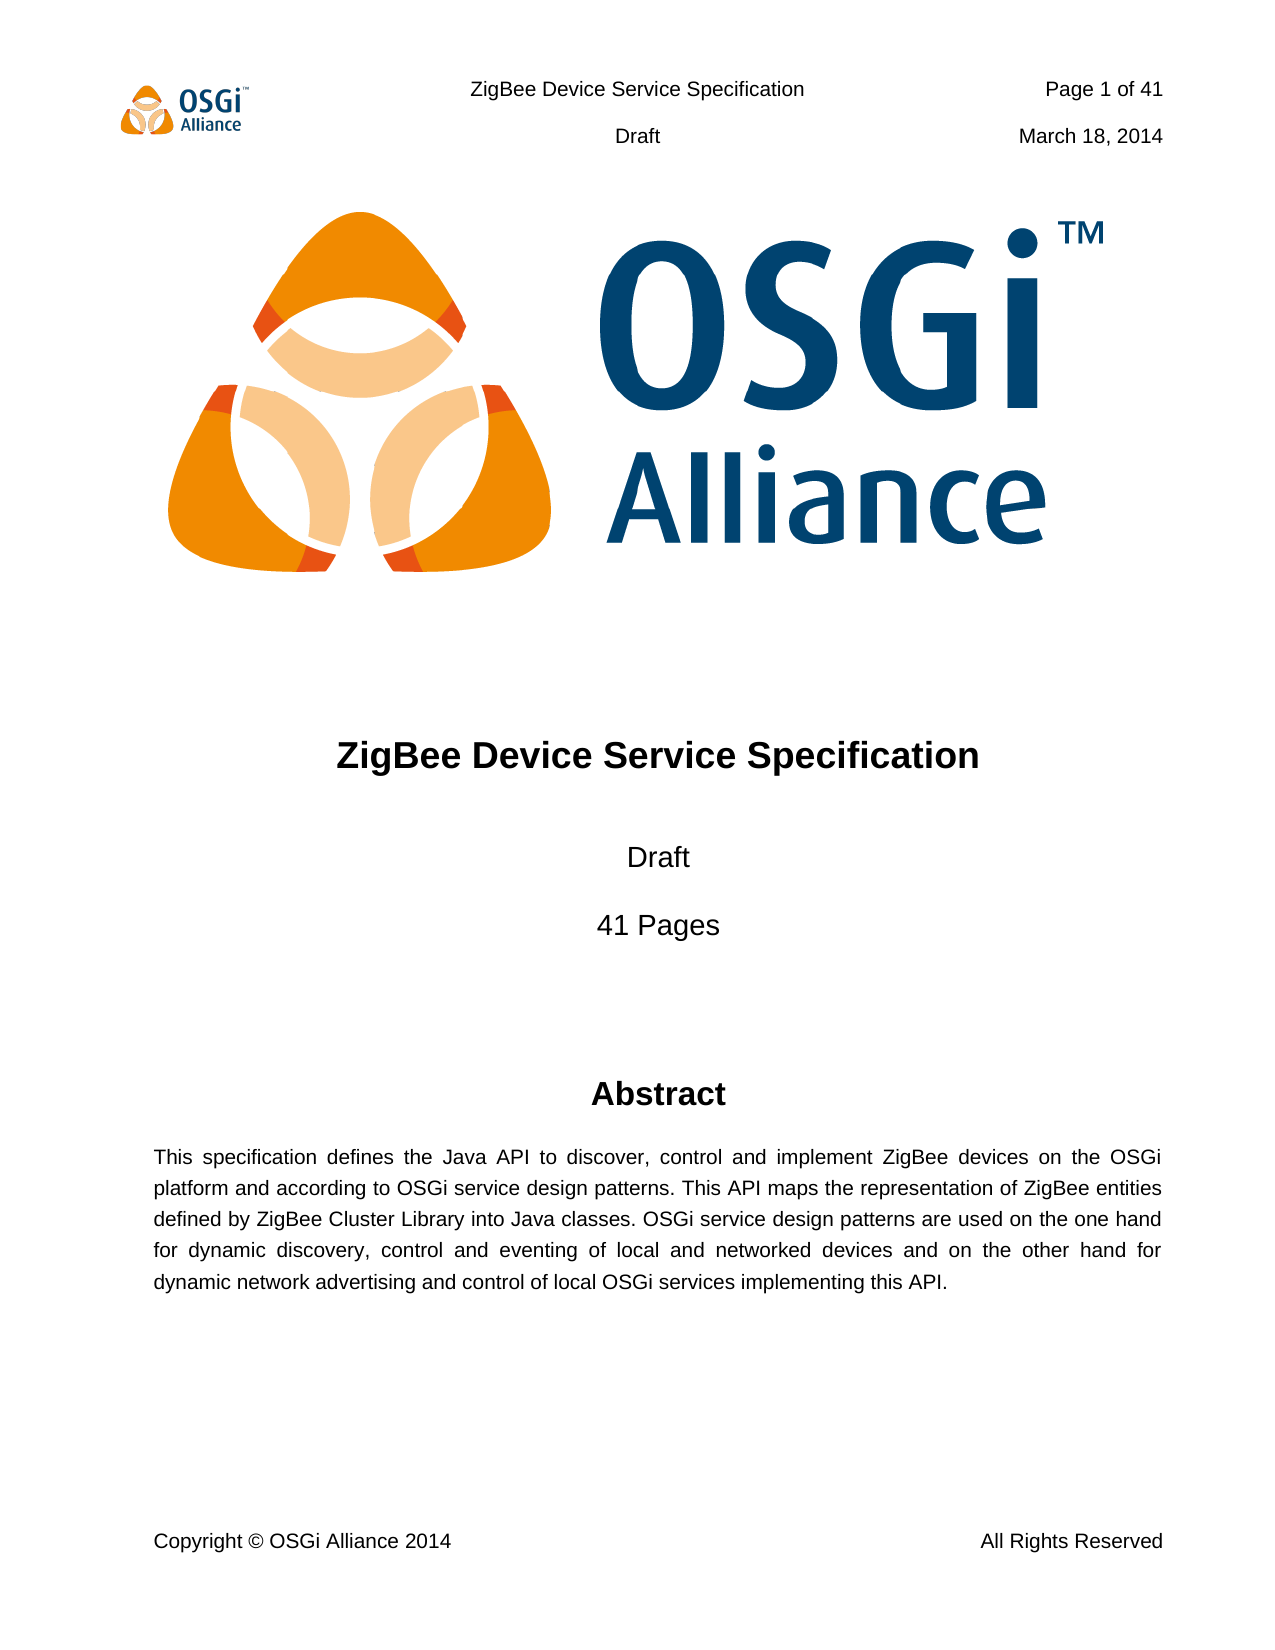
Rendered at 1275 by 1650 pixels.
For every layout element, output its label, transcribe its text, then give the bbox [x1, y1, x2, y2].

picture [113, 78, 257, 142]
text This specification defines the Java API to discover, control and implement ZigBee devices on the OSGi platform and according to OSGi service design patterns. This API maps the representation of ZigBee entities defined by ZigBee Cluster Library into Java classes. OSGi service design patterns are used on the one hand for dynamic discovery, control and eventing of local and networked devices and on the other hand for dynamic network advertising and control of local OSGi services implementing this API. [153, 1137, 1163, 1293]
title Draft 42 Pages [153, 841, 1163, 941]
picture [112, 158, 1163, 626]
title ZigBee Device Service Specification [153, 733, 1163, 776]
text Abstract [153, 1074, 1163, 1112]
